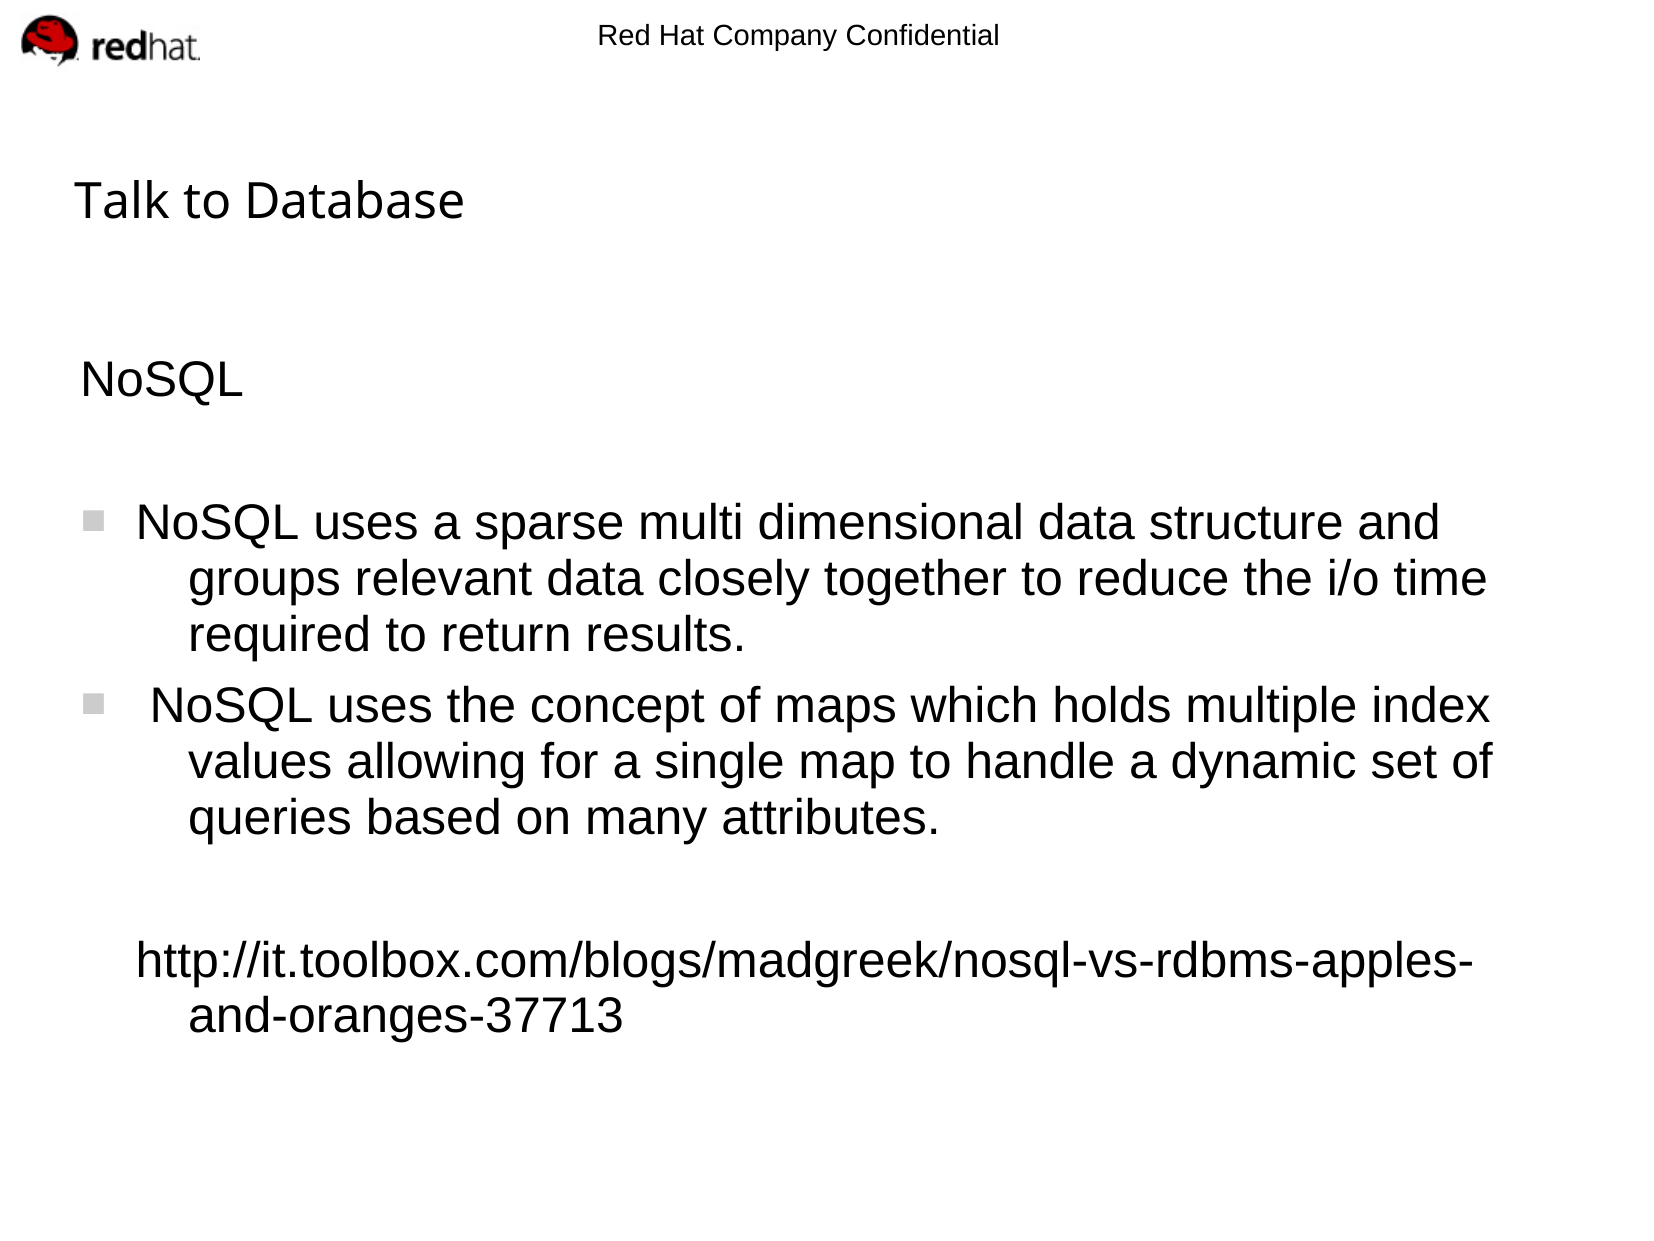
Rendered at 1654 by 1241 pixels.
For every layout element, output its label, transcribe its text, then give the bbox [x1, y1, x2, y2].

title Talk to Database [74, 140, 1506, 259]
picture [20, 13, 200, 74]
list NoSQL NoSQL uses a sparse multi dimensional data structure and groups relevant data closely together to reduce the i/o time required to return results. NoSQL uses the concept of maps which holds multiple index values allowing for a single map to handle a dynamic set of queries based on many attributes. http://it.toolbox.com/blogs/madgreek/nosql-vs-rdbms-apples-and-oranges-37713 [77, 351, 1500, 1115]
